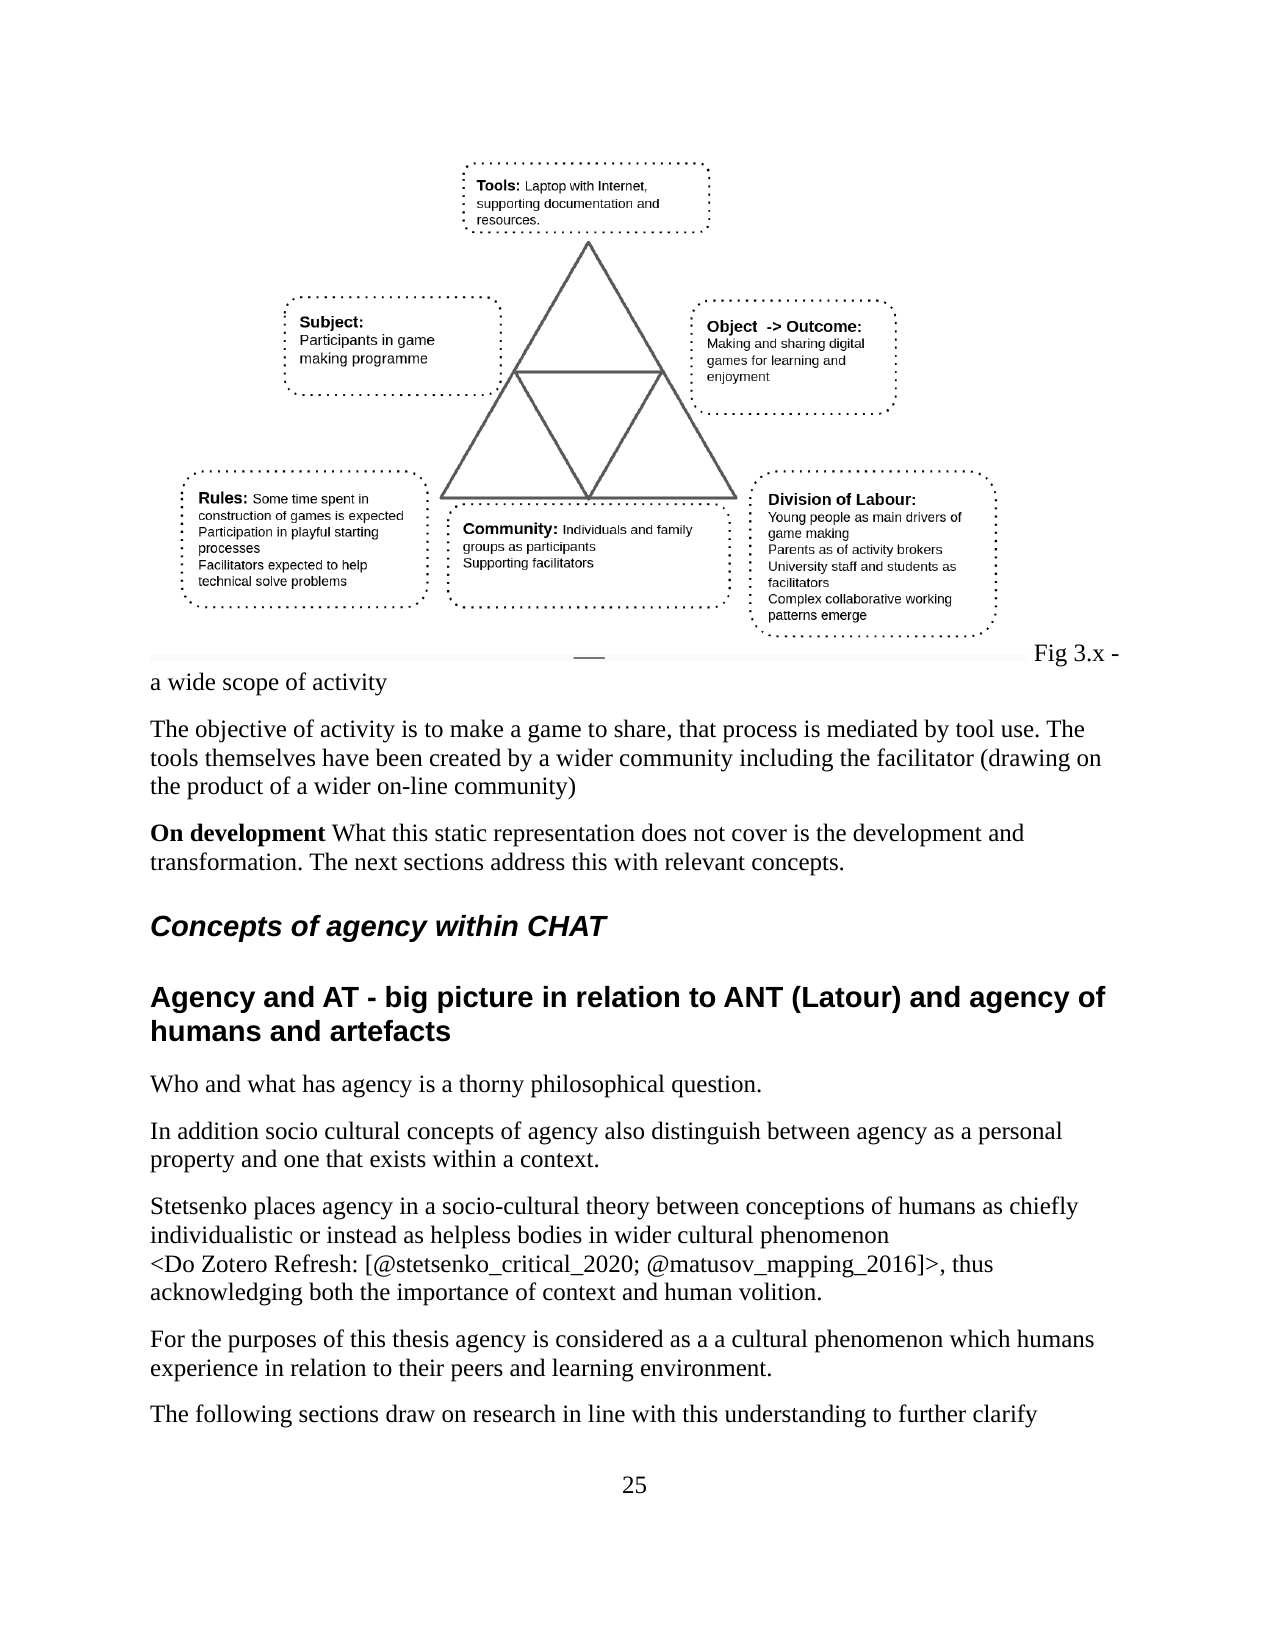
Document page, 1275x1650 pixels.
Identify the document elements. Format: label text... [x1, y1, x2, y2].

subtitle Agency and AT - big picture in relation to ANT (Latour) and agency of humans and artefacts [150, 981, 1125, 1048]
text Fig 3.x - a wide scope of activity [150, 662, 1125, 696]
text For the purposes of this thesis agency is considered as a a cultural phenomenon which humans experience in relation to their peers and learning environment. [150, 1324, 1125, 1382]
picture [150, 150, 1028, 662]
text The objective of activity is to make a game to share, that process is mediated by tool use. The tools themselves have been created by a wider community including the facilitator (drawing on the product of a wider on-line community) [150, 714, 1125, 800]
text On development What this static representation does not cover is the development and transformation. The next sections address this with relevant concepts. [150, 818, 1125, 876]
text In addition socio cultural concepts of agency also distinguish between agency as a personal property and one that exists within a context. [150, 1116, 1125, 1173]
text Who and what has agency is a thorny philosophical question. [150, 1069, 1125, 1098]
subtitle Concepts of agency within CHAT [150, 909, 1125, 943]
text Stetsenko places agency in a socio-cultural theory between conceptions of humans as chiefly individualistic or instead as helpless bodies in wider cultural phenomenon <Do Zotero Refresh: [@stetsenko_critical_2020; @matusov_mapping_2016]>, thus acknowledging both the importance of context and human volition. [150, 1191, 1125, 1306]
text The following sections draw on research in line with this understanding to further clarify [150, 1399, 1125, 1428]
